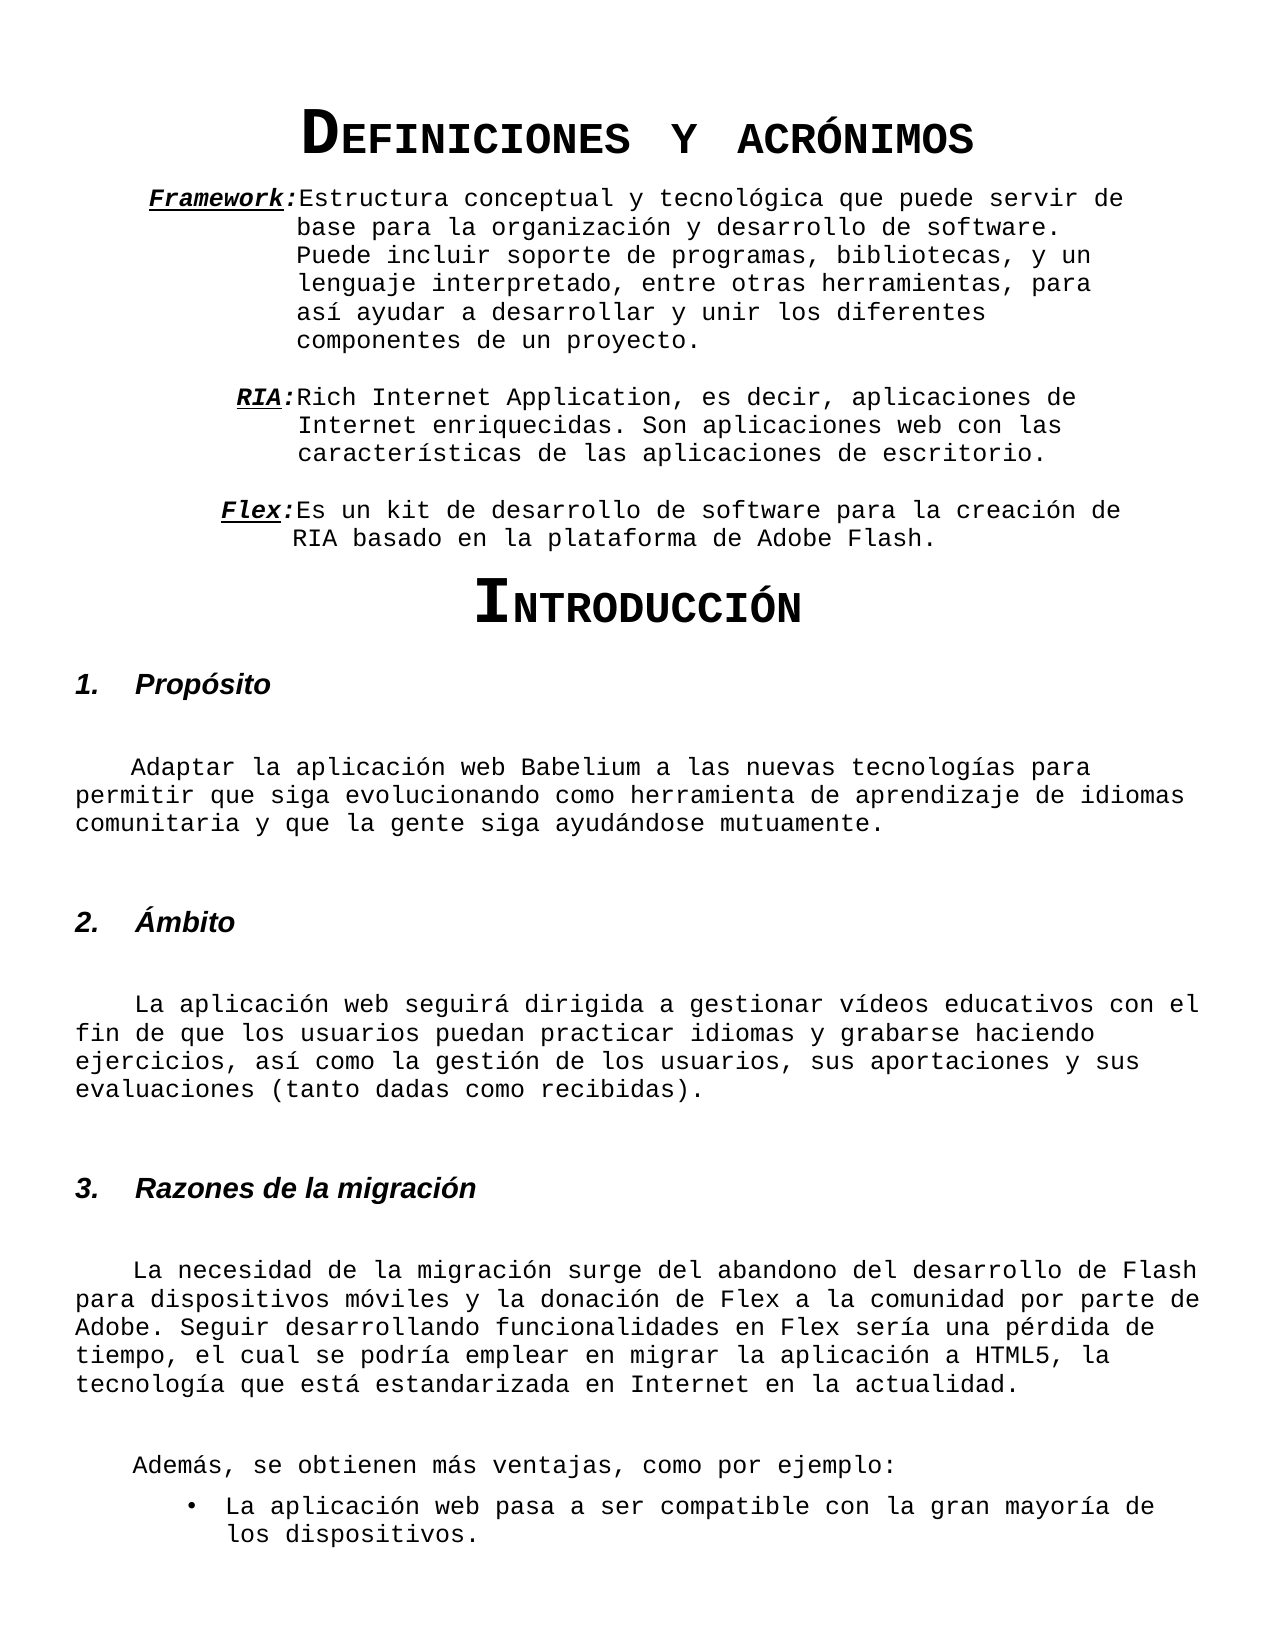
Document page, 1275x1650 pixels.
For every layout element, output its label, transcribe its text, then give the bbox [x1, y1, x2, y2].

subtitle Introducción [75, 567, 1200, 642]
text Además, se obtienen más ventajas, como por ejemplo: [75, 1453, 1200, 1481]
subtitle Propósito [75, 667, 1200, 701]
subtitle Razones de la migración [75, 1171, 1200, 1204]
subtitle Definiciones y acrónimos [75, 98, 1200, 173]
text La necesidad de la migración surge del abandono del desarrollo de Flash para dispositivos móviles y la donación de Flex a la comunidad por parte de Adobe. Seguir desarrollando funcionalidades en Flex sería una pérdida de tiempo, el cual se podría emplear en migrar la aplicación a HTML5, la tecnología que está estandarizada en Internet en la actualidad. [75, 1258, 1200, 1399]
text Adaptar la aplicación web Babelium a las nuevas tecnologías para permitir que siga evolucionando como herramienta de aprendizaje de idiomas comunitaria y que la gente siga ayudándose mutuamente. [75, 754, 1200, 839]
subtitle Ámbito [75, 905, 1200, 938]
text La aplicación web seguirá dirigida a gestionar vídeos educativos con el fin de que los usuarios puedan practicar idiomas y grabarse haciendo ejercicios, así como la gestión de los usuarios, sus aportaciones y sus evaluaciones (tanto dadas como recibidas). [75, 992, 1200, 1105]
text RIA:Rich Internet Application, es decir, aplicaciones de Internet enriquecidas. Son aplicaciones web con las características de las aplicaciones de escritorio. [236, 384, 1137, 469]
text Flex:Es un kit de desarrollo de software para la creación de RIA basado en la plataforma de Adobe Flash. [221, 498, 1137, 554]
list La aplicación web pasa a ser compatible con la gran mayoría de los dispositivos. [187, 1494, 1200, 1550]
text base para la organización y desarrollo de software. Puede incluir soporte de programas, bibliotecas, y un lenguaje interpretado, entre otras herramientas, para así ayudar a desarrollar y unir los diferentes componentes de un proyecto. [296, 214, 1137, 356]
text Framework:Estructura conceptual y tecnológica que puede servir de [149, 186, 1137, 214]
